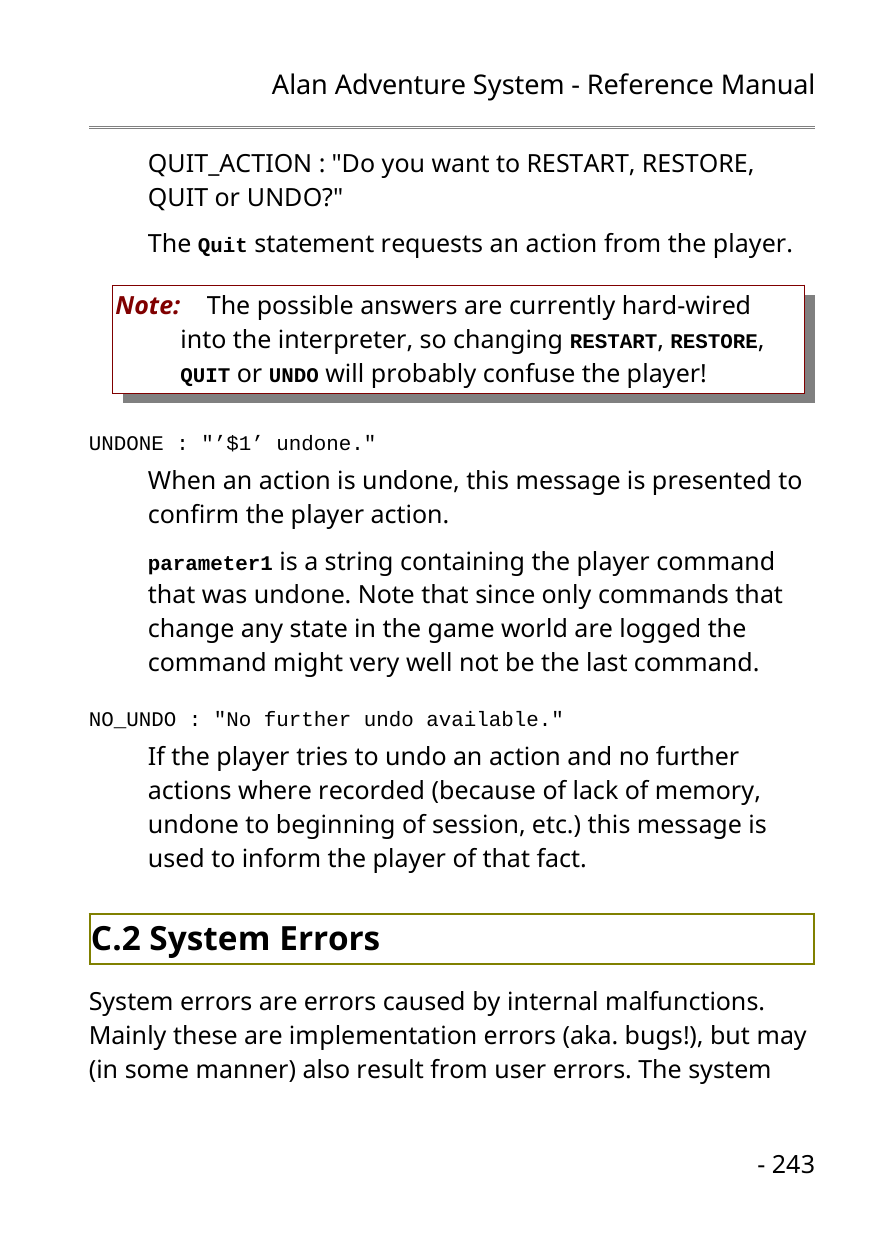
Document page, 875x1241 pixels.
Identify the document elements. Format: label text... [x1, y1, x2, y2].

text parameter1 is a string containing the player command that was undone. Note that since only commands that change any state in the game world are logged the command might very well not be the last command. [148, 543, 815, 679]
text QUIT_ACTION : "Do you want to RESTART, RESTORE, QUIT or UNDO?" [148, 146, 815, 213]
text When an action is undone, this message is presented to confirm the player action. [148, 463, 815, 531]
text NO_UNDO : "No further undo available." [88, 709, 815, 733]
text System errors are errors caused by internal malfunctions. Mainly these are im­plementation errors (aka. bugs!), but may (in some manner) also result from user errors. The system [88, 984, 815, 1086]
subtitle System Errors [91, 915, 813, 963]
text The Quit statement requests an action from the player. [148, 226, 815, 260]
list The possible answers are currently hard-wired into the in­terpreter, so changing RESTART, RESTORE, QUIT or UNDO will prob­ably confuse the player! [113, 286, 804, 392]
text If the player tries to undo an action and no further actions where recorded (because of lack of memory, undone to beginning of session, etc.) this message is used to inform the player of that fact. [148, 739, 815, 875]
text UNDONE : "’$1’ undone." [88, 433, 815, 457]
